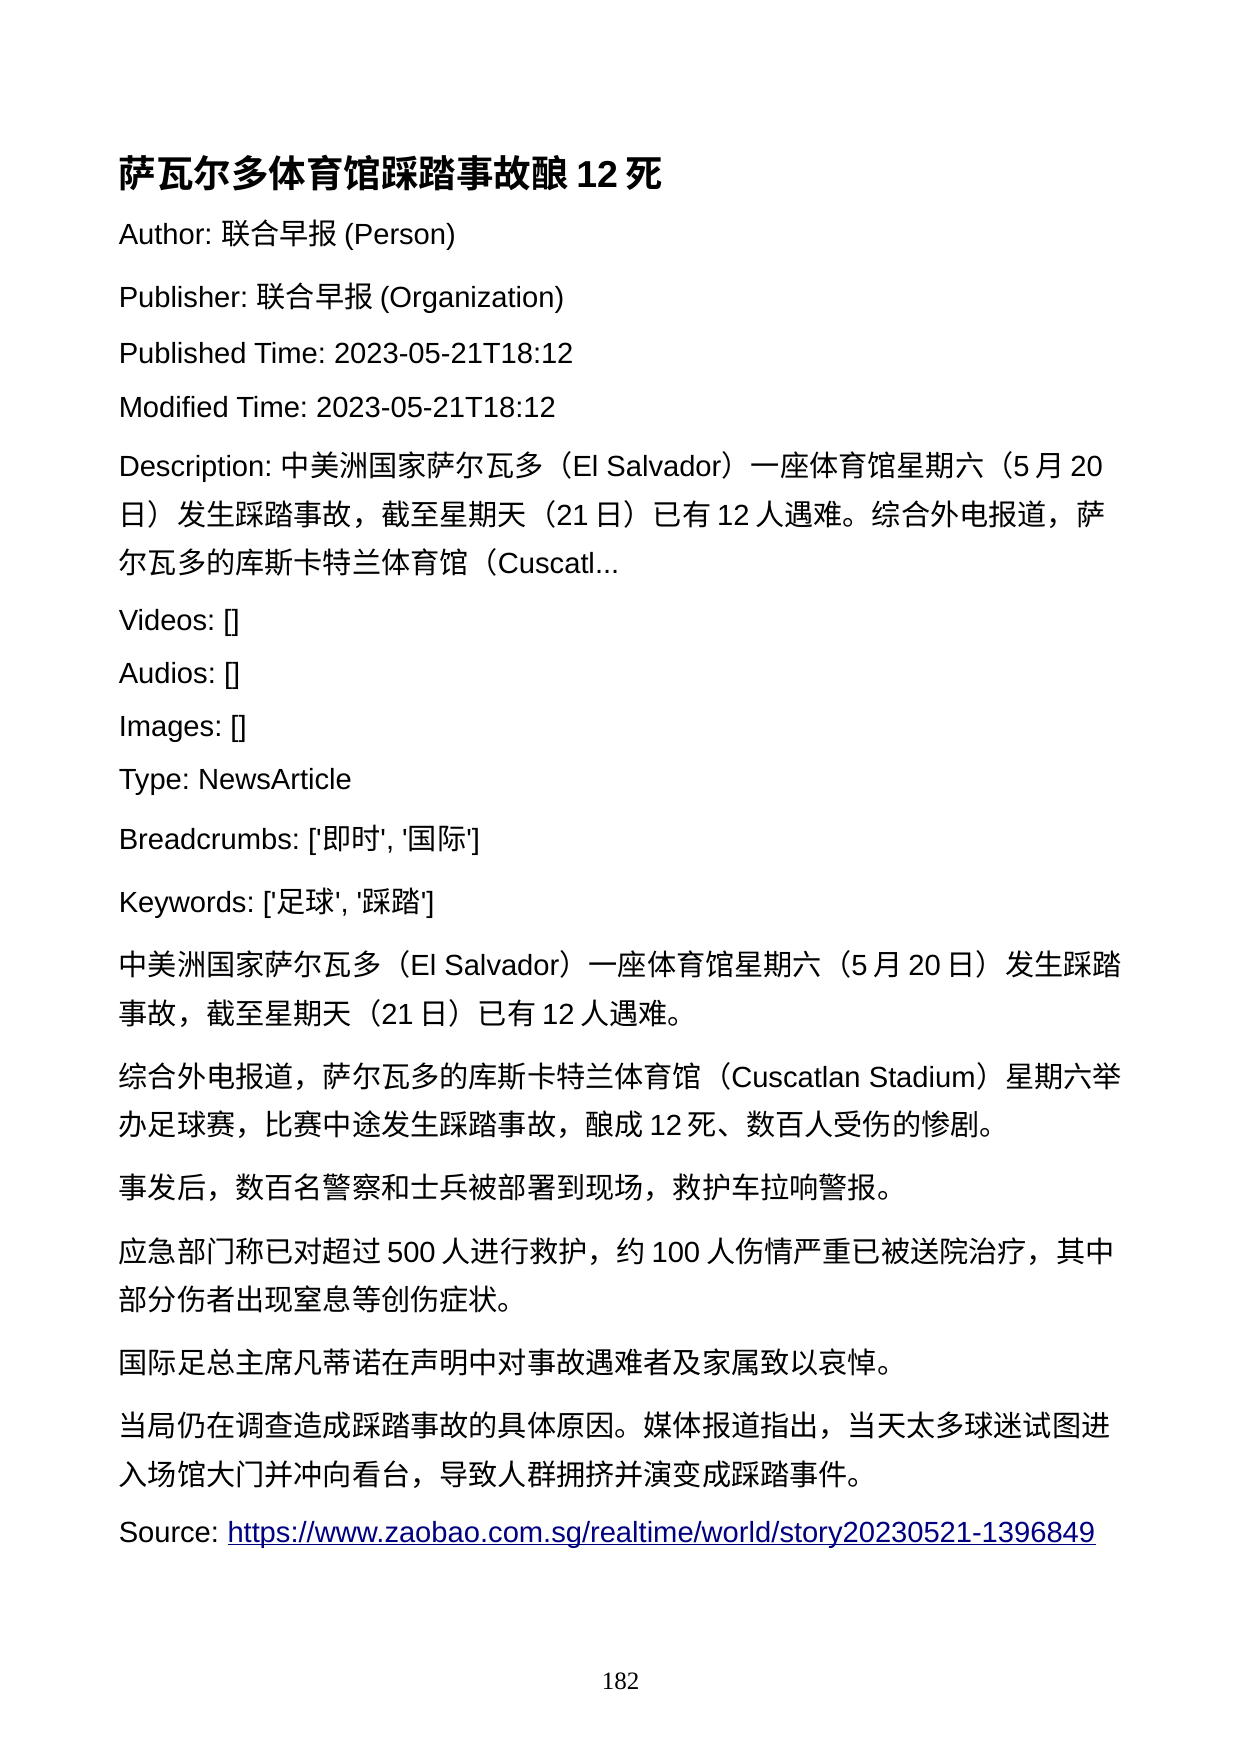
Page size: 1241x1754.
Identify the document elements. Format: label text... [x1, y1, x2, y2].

text 中美洲国家萨尔瓦多（El Salvador）一座体育馆星期六（5月20日）发生踩踏事故，截至星期天（21日）已有12人遇难。 [118, 942, 1122, 1033]
text Source: https://www.zaobao.com.sg/realtime/world/story20230521-1396849 [118, 1515, 1122, 1548]
text Keywords: ['足球', '踩踏'] [118, 879, 1122, 921]
text Type: NewsArticle [118, 762, 1122, 796]
subtitle 萨瓦尔多体育馆踩踏事故酿12死 [118, 143, 1122, 198]
text Breadcrumbs: ['即时', '国际'] [118, 816, 1122, 858]
text 事发后，数百名警察和士兵被部署到现场，救护车拉响警报。 [118, 1165, 1122, 1207]
text Author: 联合早报 (Person) [118, 210, 1122, 253]
text Description: 中美洲国家萨尔瓦多（El Salvador）一座体育馆星期六（5月20日）发生踩踏事故，截至星期天（21日）已有12人遇难。综合外电报道，萨尔瓦多的库斯卡特兰体育馆（Cuscatl... [118, 443, 1122, 582]
text 应急部门称已对超过500人进行救护，约100人伤情严重已被送院治疗，其中部分伤者出现窒息等创伤症状。 [118, 1228, 1122, 1319]
text Audios: [] [118, 656, 1122, 690]
text 国际足总主席凡蒂诺在声明中对事故遇难者及家属致以哀悼。 [118, 1340, 1122, 1382]
text Published Time: 2023-05-21T18:12 [118, 337, 1122, 370]
text Publisher: 联合早报 (Organization) [118, 273, 1122, 316]
text 综合外电报道，萨尔瓦多的库斯卡特兰体育馆（Cuscatlan Stadium）星期六举办足球赛，比赛中途发生踩踏事故，酿成12死、数百人受伤的惨剧。 [118, 1053, 1122, 1144]
text Modified Time: 2023-05-21T18:12 [118, 390, 1122, 423]
text Images: [] [118, 709, 1122, 743]
text Videos: [] [118, 603, 1122, 637]
text 当局仍在调查造成踩踏事故的具体原因。媒体报道指出，当天太多球迷试图进入场馆大门并冲向看台，导致人群拥挤并演变成踩踏事件。 [118, 1403, 1122, 1494]
